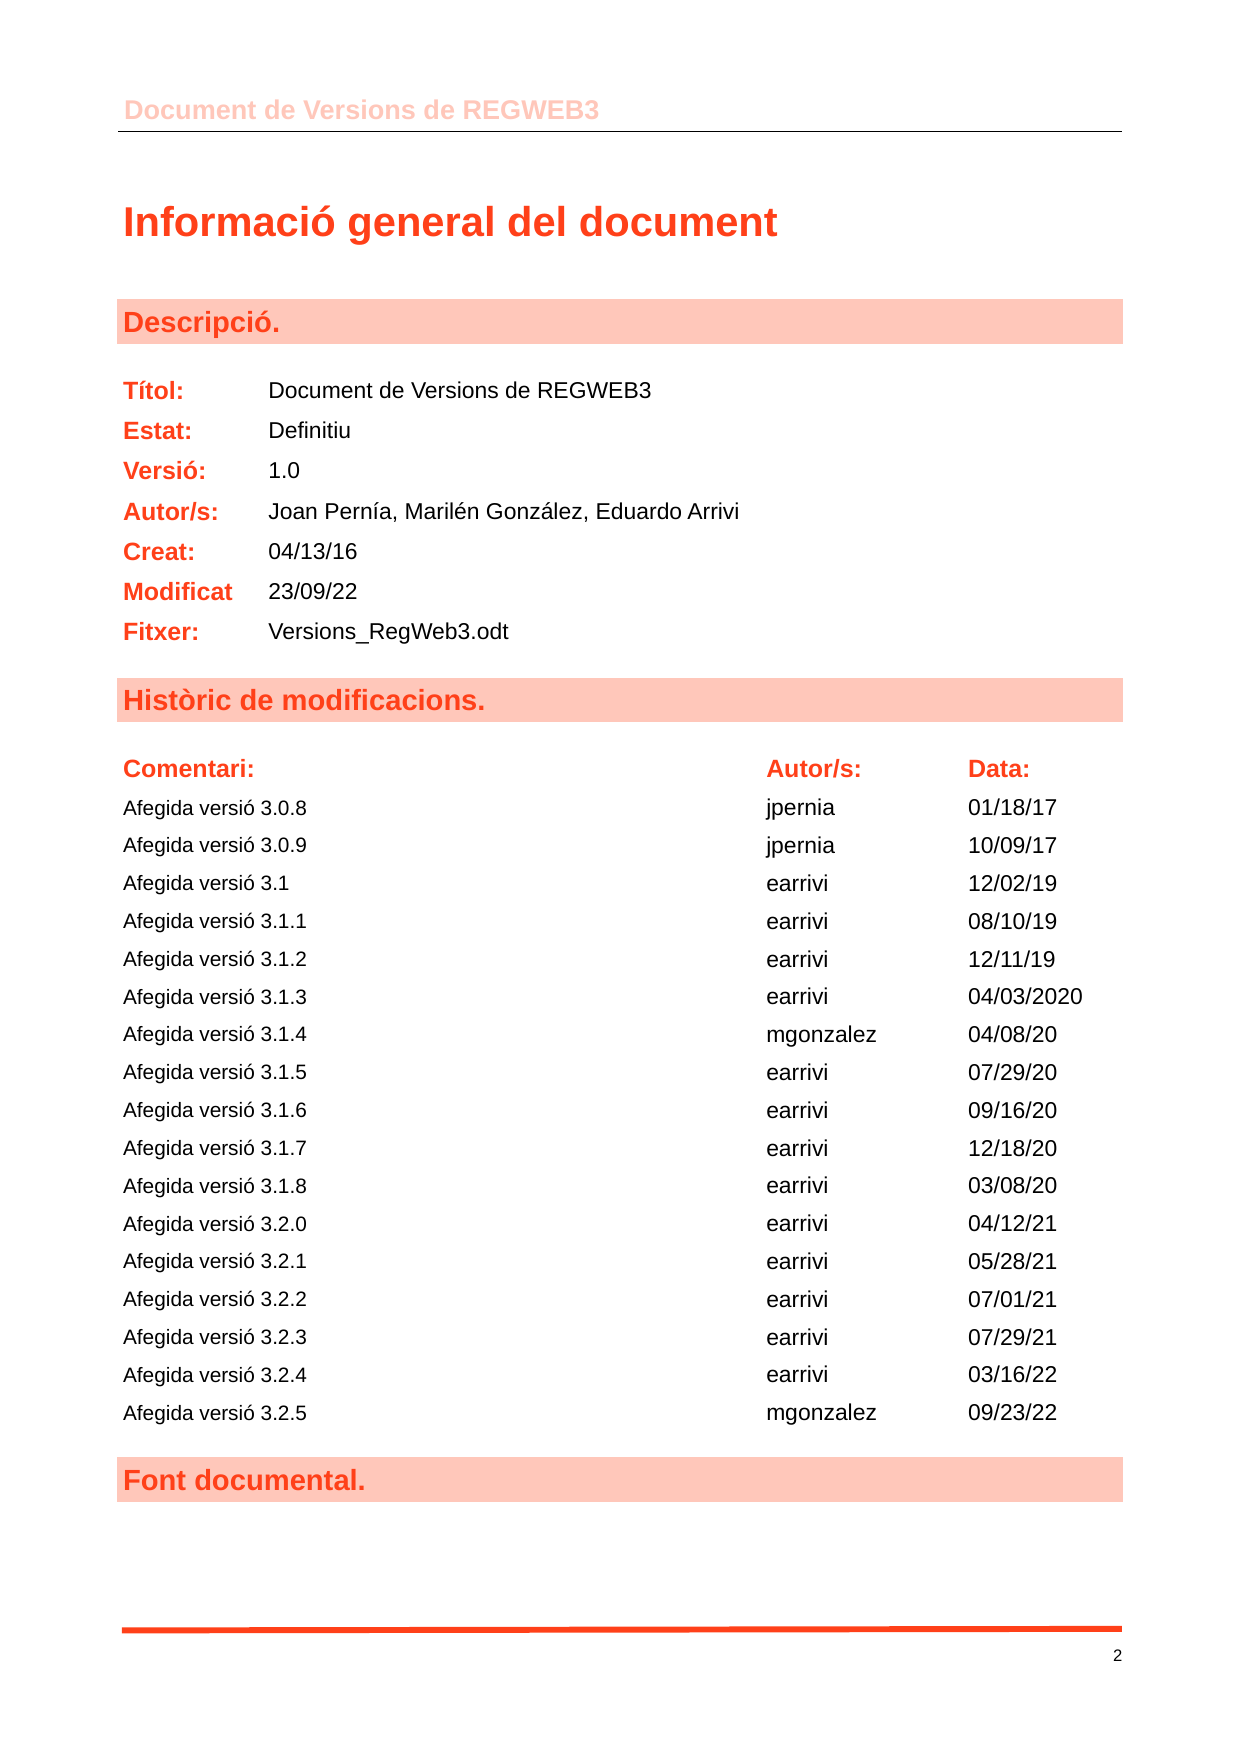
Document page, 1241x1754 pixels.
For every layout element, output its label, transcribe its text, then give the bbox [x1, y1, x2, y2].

table_header Informació general del document [117, 192, 1123, 299]
table_cell 01/07/21 [962, 1280, 1123, 1318]
table_cell 16/03/22 [962, 1356, 1123, 1393]
table_cell earrivi [760, 1167, 962, 1204]
table_cell Fitxer: [117, 611, 262, 652]
table_cell 12/11/19 [962, 940, 1123, 978]
table_cell earrivi [760, 864, 962, 902]
table_cell Descripció. [117, 299, 1123, 344]
table_cell 23/09/22 [262, 571, 1123, 611]
table_cell earrivi [760, 1280, 962, 1318]
table_cell 04/03/2020 [962, 978, 1123, 1015]
table_cell 09/10/17 [962, 826, 1123, 864]
table_cell 16/09/20 [962, 1091, 1123, 1129]
table_cell earrivi [760, 1129, 962, 1167]
table_cell earrivi [760, 902, 962, 940]
table_cell [117, 1431, 1123, 1457]
table_cell Creat: [117, 531, 262, 571]
table_cell Afegida versió 3.1.5 [117, 1053, 760, 1091]
table_cell Històric de modificacions. [117, 678, 1123, 722]
table_cell 12/02/19 [962, 864, 1123, 902]
table_cell Afegida versió 3.2.1 [117, 1242, 760, 1280]
table_cell Afegida versió 3.2.0 [117, 1205, 760, 1242]
table_cell 18/01/17 [962, 789, 1123, 826]
table_cell Afegida versió 3.1 [117, 864, 760, 902]
table_cell 08/03/20 [962, 1167, 1123, 1204]
table_cell Afegida versió 3.1.1 [117, 902, 760, 940]
table_cell 18/12/20 [962, 1129, 1123, 1167]
table_cell earrivi [760, 940, 962, 978]
table_cell 29/07/20 [962, 1053, 1123, 1091]
table_cell Afegida versió 3.2.4 [117, 1356, 760, 1393]
table_cell Afegida versió 3.0.9 [117, 826, 760, 864]
table_cell Afegida versió 3.1.7 [117, 1129, 760, 1167]
table_cell earrivi [760, 1053, 962, 1091]
table_cell Afegida versió 3.2.5 [117, 1394, 760, 1431]
table_cell earrivi [760, 978, 962, 1015]
table_cell Definitiu [262, 410, 1123, 451]
table_cell Comentari: [117, 748, 760, 788]
table_cell Afegida versió 3.1.6 [117, 1091, 760, 1129]
table_cell 08/10/19 [962, 902, 1123, 940]
table_cell 13/04/16 [262, 531, 1123, 571]
table_cell Autor/s: [760, 748, 962, 788]
table_cell jpernia [760, 826, 962, 864]
table_cell 29/07/21 [962, 1318, 1123, 1356]
table_cell Afegida versió 3.1.2 [117, 940, 760, 978]
table_cell Estat: [117, 410, 262, 451]
table_cell Títol: [117, 370, 262, 410]
table_cell [117, 1528, 1123, 1566]
table_cell earrivi [760, 1318, 962, 1356]
table_cell [117, 652, 1123, 677]
table_cell Document de Versions de REGWEB3 [262, 370, 1123, 410]
table_cell Afegida versió 3.2.3 [117, 1318, 760, 1356]
table_cell Afegida versió 3.1.3 [117, 978, 760, 1015]
table_cell earrivi [760, 1205, 962, 1242]
table_cell 08/04/20 [962, 1015, 1123, 1053]
table_cell Data: [962, 748, 1123, 788]
table_cell Joan Pernía, Marilén González, Eduardo Arrivi [262, 491, 1123, 531]
table_cell Afegida versió 3.1.8 [117, 1167, 760, 1204]
table_cell Autor/s: [117, 491, 262, 531]
table_cell Versió: [117, 451, 262, 491]
table_cell 28/05/21 [962, 1242, 1123, 1280]
table_cell 1.0 [262, 451, 1123, 491]
table_cell mgonzalez [760, 1015, 962, 1053]
table_cell Versions_RegWeb3.odt [262, 611, 1123, 652]
table_cell Modificat [117, 571, 262, 611]
table_cell mgonzalez [760, 1394, 962, 1431]
table_cell [117, 723, 1123, 748]
table_cell jpernia [760, 789, 962, 826]
table_cell earrivi [760, 1091, 962, 1129]
table_cell 12/04/21 [962, 1205, 1123, 1242]
table_cell Afegida versió 3.0.8 [117, 789, 760, 826]
table_cell Font documental. [117, 1457, 1123, 1502]
table_cell earrivi [760, 1242, 962, 1280]
table_cell Afegida versió 3.2.2 [117, 1280, 760, 1318]
table_cell [117, 1502, 1123, 1528]
table_cell Afegida versió 3.1.4 [117, 1015, 760, 1053]
table_cell 23/09/22 [962, 1394, 1123, 1431]
table_cell [117, 344, 1123, 370]
table_cell earrivi [760, 1356, 962, 1393]
